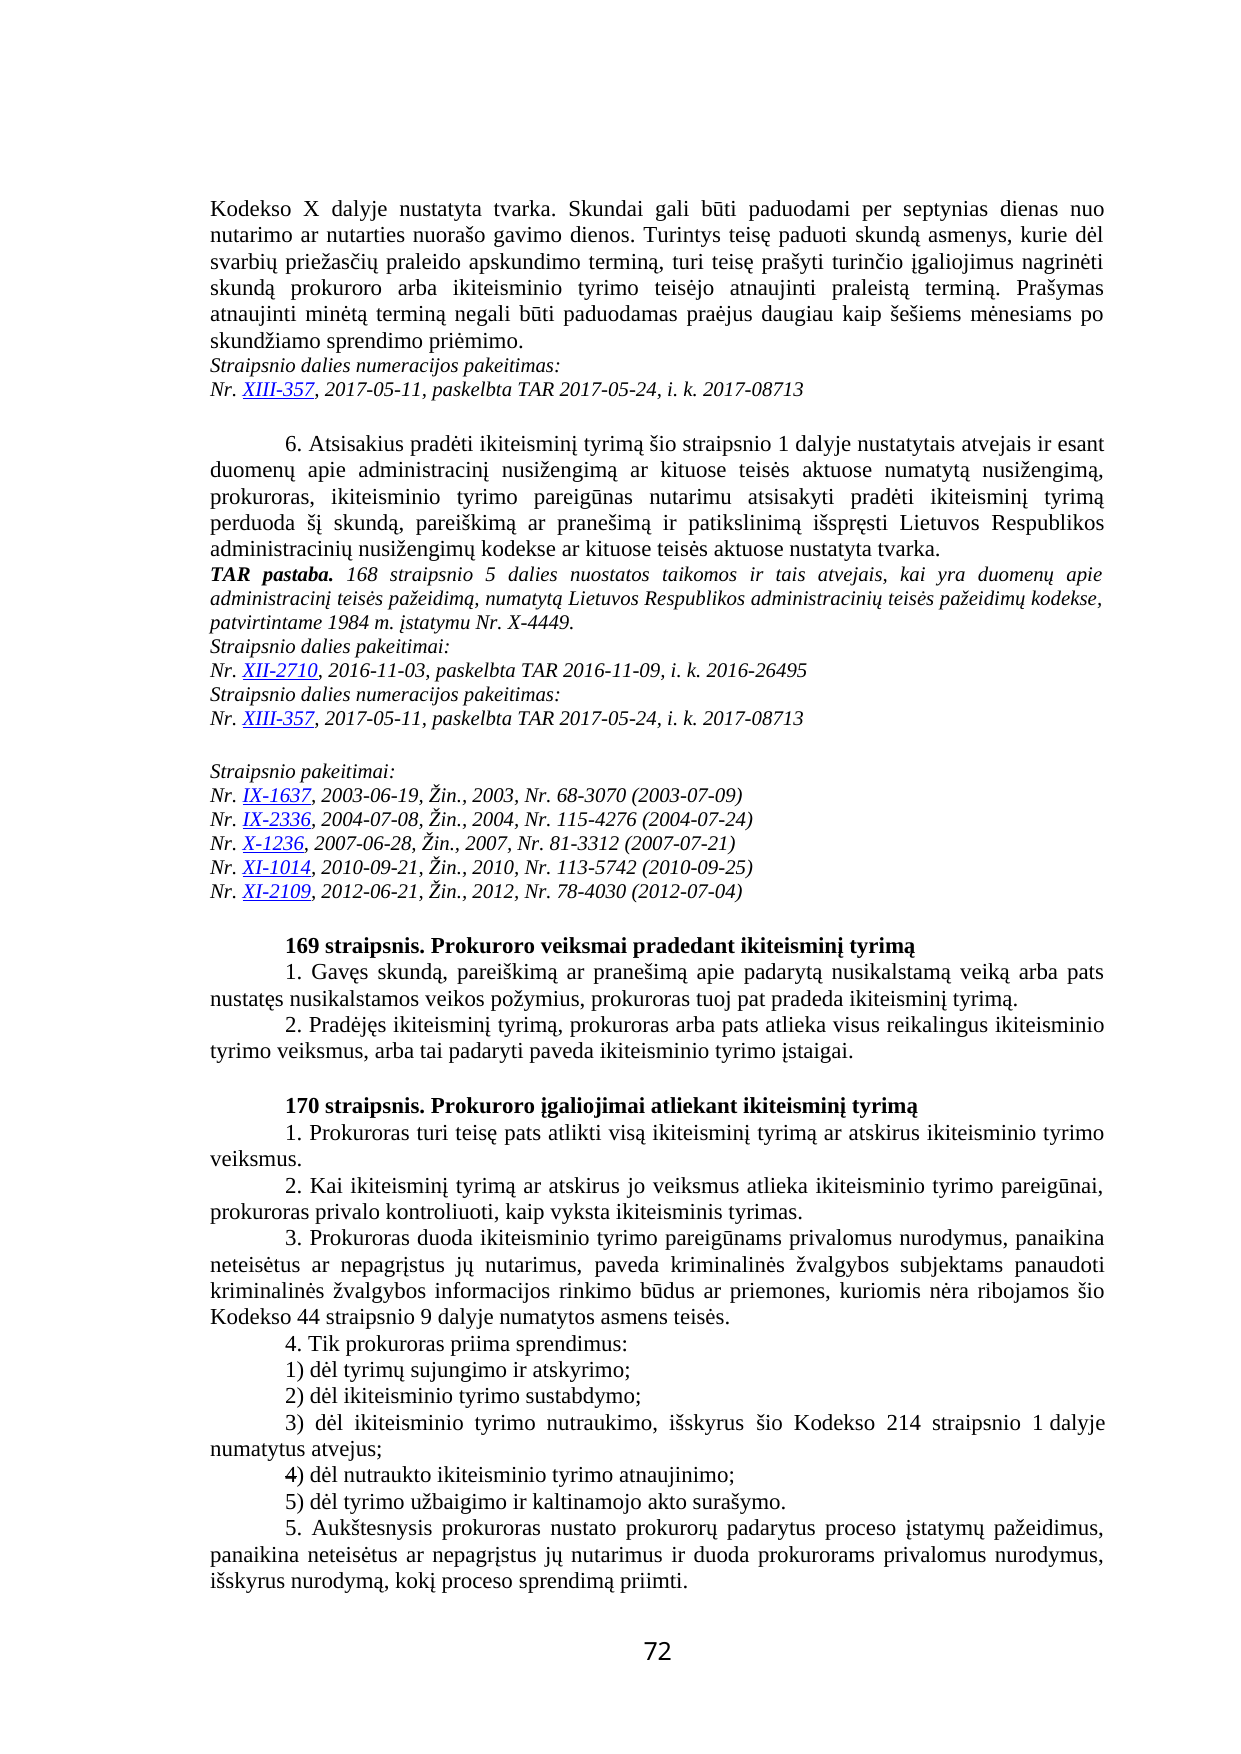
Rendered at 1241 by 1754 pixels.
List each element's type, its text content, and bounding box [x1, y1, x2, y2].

text 2) dėl ikiteisminio tyrimo sustabdymo; [210, 1382, 1106, 1409]
text 3. Prokuroras duoda ikiteisminio tyrimo pareigūnams privalomus nurodymus, panaikina neteisėtus ar nepagrįstus jų nutarimus, paveda kriminalinės žvalgybos subjektams panaudoti kriminalinės žvalgybos informacijos rinkimo būdus ar priemones, kuriomis nėra ribojamos šio Kodekso 44 straipsnio 9 dalyje numatytos asmens teisės. [210, 1224, 1106, 1330]
text 6. Atsisakius pradėti ikiteisminį tyrimą šio straipsnio 1 dalyje nustatytais atvejais ir esant duomenų apie administracinį nusižengimą ar kituose teisės aktuose numatytą nusižengimą, prokuroras, ikiteisminio tyrimo pareigūnas nutarimu atsisakyti pradėti ikiteisminį tyrimą perduoda šį skundą, pareiškimą ar pranešimą ir patikslinimą išspręsti Lietuvos Respublikos administracinių nusižengimų kodekse ar kituose teisės aktuose nustatyta tvarka. [210, 430, 1106, 562]
text Straipsnio dalies numeracijos pakeitimas: [210, 682, 1106, 706]
text 2. Pradėjęs ikiteisminį tyrimą, prokuroras arba pats atlieka visus reikalingus ikiteisminio tyrimo veiksmus, arba tai padaryti paveda ikiteisminio tyrimo įstaigai. [210, 1011, 1106, 1064]
text Straipsnio dalies numeracijos pakeitimas: [210, 353, 1106, 377]
text Nr. XI-1014, 2010-09-21, Žin., 2010, Nr. 113-5742 (2010-09-25) [210, 855, 1106, 879]
text Nr. XII-2710, 2016-11-03, paskelbta TAR 2016-11-09, i. k. 2016-26495 [210, 658, 1106, 682]
text Nr. X-1236, 2007-06-28, Žin., 2007, Nr. 81-3312 (2007-07-21) [210, 831, 1106, 855]
text Nr. IX-1637, 2003-06-19, Žin., 2003, Nr. 68-3070 (2003-07-09) [210, 783, 1106, 807]
text 2. Kai ikiteisminį tyrimą ar atskirus jo veiksmus atlieka ikiteisminio tyrimo pareigūnai, prokuroras privalo kontroliuoti, kaip vyksta ikiteisminis tyrimas. [210, 1172, 1106, 1224]
text 169 straipsnis. Prokuroro veiksmai pradedant ikiteisminį tyrimą [210, 932, 1106, 958]
text 5. Aukštesnysis prokuroras nustato prokurorų padarytus proceso įstatymų pažeidimus, panaikina neteisėtus ar nepagrįstus jų nutarimus ir duoda prokurorams privalomus nurodymus, išskyrus nurodymą, kokį proceso sprendimą priimti. [210, 1514, 1106, 1593]
text 1) dėl tyrimų sujungimo ir atskyrimo; [210, 1356, 1106, 1382]
text Nr. XIII-357, 2017-05-11, paskelbta TAR 2017-05-24, i. k. 2017-08713 [210, 706, 1106, 730]
text Nr. XIII-357, 2017-05-11, paskelbta TAR 2017-05-24, i. k. 2017-08713 [210, 377, 1106, 401]
text 1. Gavęs skundą, pareiškimą ar pranešimą apie padarytą nusikalstamą veiką arba pats nustatęs nusikalstamos veikos požymius, prokuroras tuoj pat pradeda ikiteisminį tyrimą. [210, 958, 1106, 1011]
text 4. Tik prokuroras priima sprendimus: [210, 1330, 1106, 1356]
text Nr. XI-2109, 2012-06-21, Žin., 2012, Nr. 78-4030 (2012-07-04) [210, 879, 1106, 903]
text 5) dėl tyrimo užbaigimo ir kaltinamojo akto surašymo. [210, 1488, 1106, 1514]
text 170 straipsnis. Prokuroro įgaliojimai atliekant ikiteisminį tyrimą [210, 1093, 1106, 1119]
text Kodekso X dalyje nustatyta tvarka. Skundai gali būti paduodami per septynias dienas nuo nutarimo ar nutarties nuorašo gavimo dienos. Turintys teisę paduoti skundą asmenys, kurie dėl svarbių priežasčių praleido apskundimo terminą, turi teisę prašyti turinčio įgaliojimus nagrinėti skundą prokuroro arba ikiteisminio tyrimo teisėjo atnaujinti praleistą terminą. Prašymas atnaujinti minėtą terminą negali būti paduodamas praėjus daugiau kaip šešiems mėnesiams po skundžiamo sprendimo priėmimo. [210, 195, 1106, 353]
text Nr. IX-2336, 2004-07-08, Žin., 2004, Nr. 115-4276 (2004-07-24) [210, 807, 1106, 831]
text 4) dėl nutraukto ikiteisminio tyrimo atnaujinimo; [210, 1462, 1106, 1488]
text Straipsnio dalies pakeitimai: [210, 634, 1106, 658]
text Straipsnio pakeitimai: [210, 759, 1106, 783]
text TAR pastaba. 168 straipsnio 5 dalies nuostatos taikomos ir tais atvejais, kai yra duomenų apie administracinį teisės pažeidimą, numatytą Lietuvos Respublikos administracinių teisės pažeidimų kodekse, patvirtintame 1984 m. įstatymu Nr. X-4449. [210, 562, 1106, 634]
text 1. Prokuroras turi teisę pats atlikti visą ikiteisminį tyrimą ar atskirus ikiteisminio tyrimo veiksmus. [210, 1119, 1106, 1172]
text 3) dėl ikiteisminio tyrimo nutraukimo, išskyrus šio Kodekso 214 straipsnio 1 dalyje numatytus atvejus; [210, 1409, 1106, 1462]
